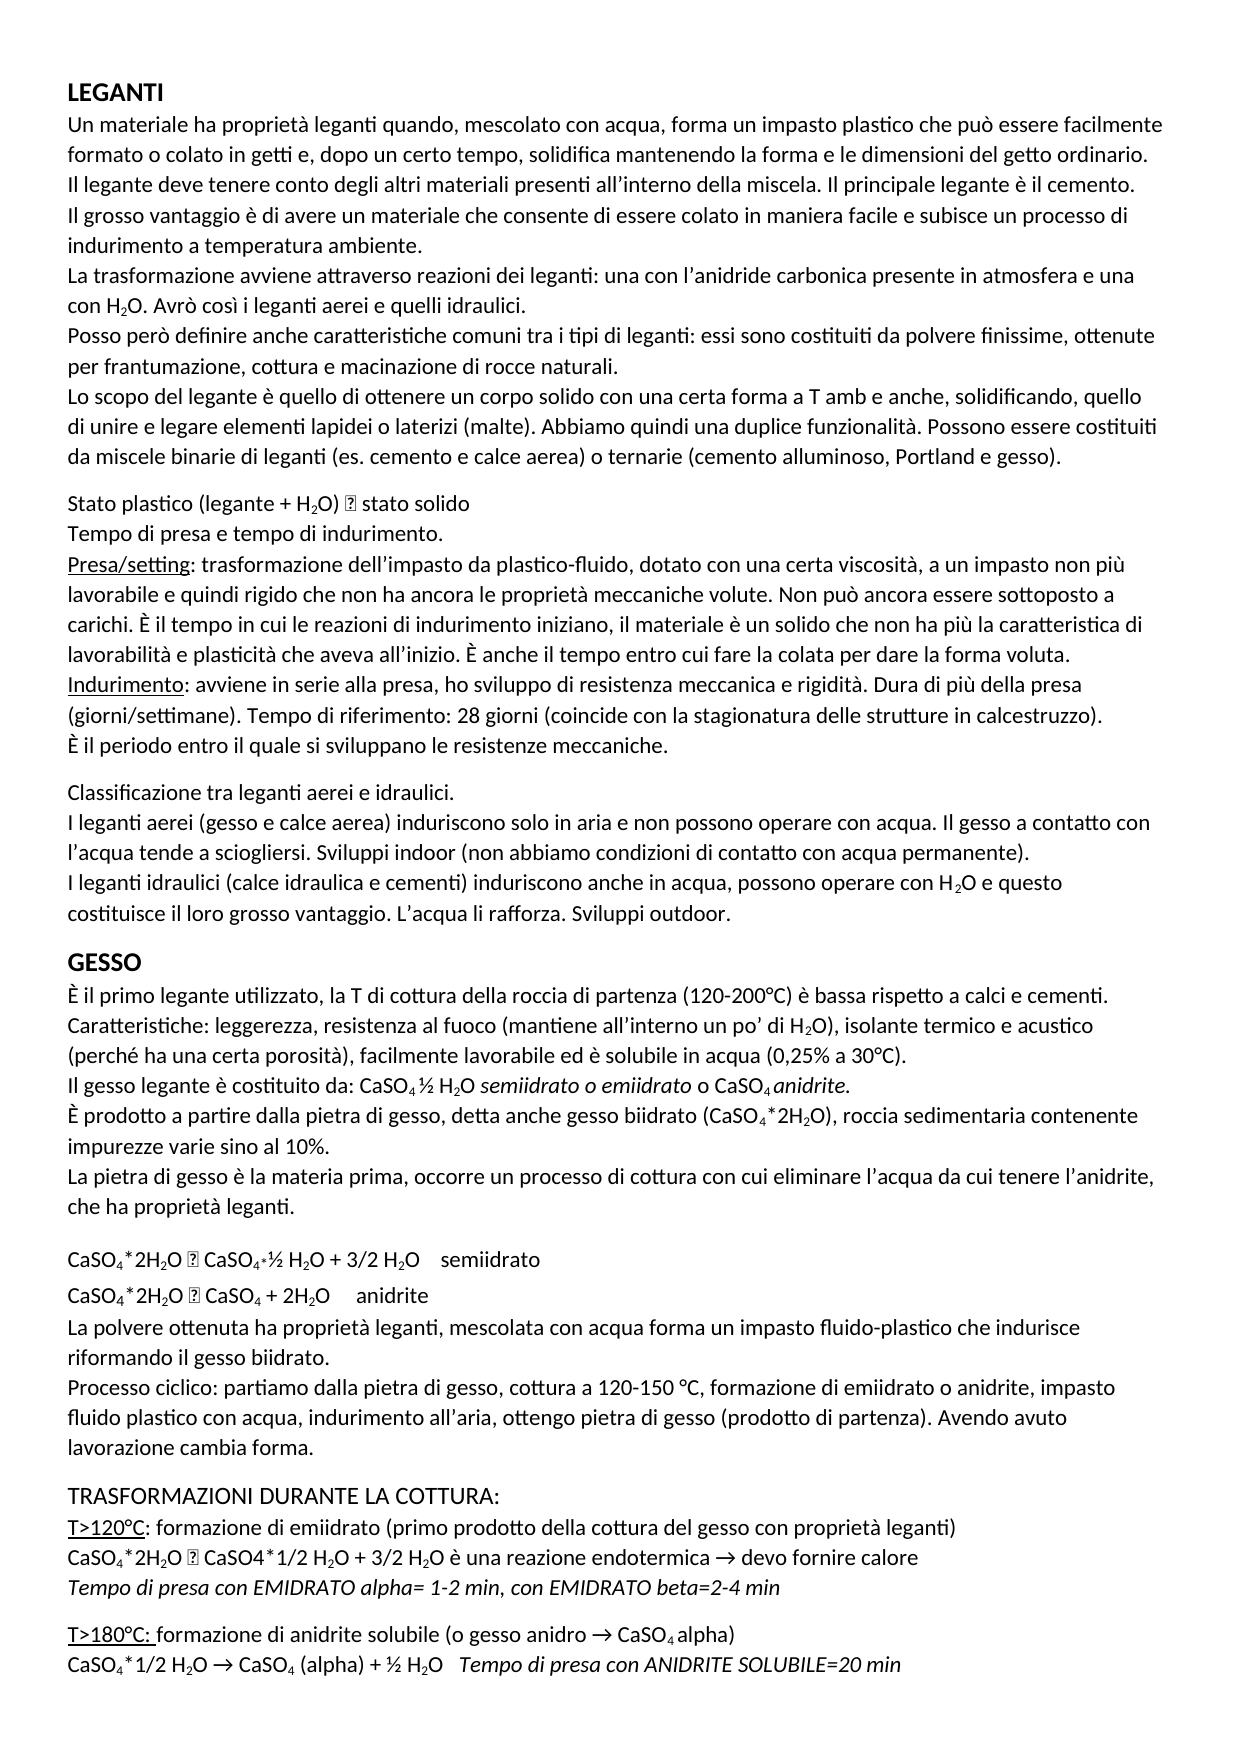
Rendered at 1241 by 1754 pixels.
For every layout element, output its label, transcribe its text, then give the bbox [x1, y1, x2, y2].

text GESSO È il primo legante utilizzato, la T di cottura della roccia di partenza (120-200°C) è bassa rispetto a calci e cementi. Caratteristiche: leggerezza, resistenza al fuoco (mantiene all’interno un po’ di H2O), isolante termico e acustico (perché ha una certa porosità), facilmente lavorabile ed è solubile in acqua (0,25% a 30°C). Il gesso legante è costituito da: CaSO4 ½ H2O semiidrato o emiidrato o CaSO4 anidrite. È prodotto a partire dalla pietra di gesso, detta anche gesso biidrato (CaSO4*2H2O), roccia sedimentaria contenente impurezze varie sino al 10%. La pietra di gesso è la materia prima, occorre un processo di cottura con cui eliminare l’acqua da cui tenere l’anidrite, che ha proprietà leganti. [67, 946, 1165, 1220]
text TRASFORMAZIONI DURANTE LA COTTURA: T>120°C: formazione di emiidrato (primo prodotto della cottura del gesso con proprietà leganti) CaSO4*2H2O  CaSO4*1/2 H2O + 3/2 H2O è una reazione endotermica → devo fornire calore Tempo di presa con EMIDRATO alpha= 1-2 min, con EMIDRATO beta=2-4 min [67, 1480, 1165, 1601]
text LEGANTI Un materiale ha proprietà leganti quando, mescolato con acqua, forma un impasto plastico che può essere facilmente formato o colato in getti e, dopo un certo tempo, solidifica mantenendo la forma e le dimensioni del getto ordinario. Il legante deve tenere conto degli altri materiali presenti all’interno della miscela. Il principale legante è il cemento. Il grosso vantaggio è di avere un materiale che consente di essere colato in maniera facile e subisce un processo di indurimento a temperatura ambiente. La trasformazione avviene attraverso reazioni dei leganti: una con l’anidride carbonica presente in atmosfera e una con H2O. Avrò così i leganti aerei e quelli idraulici. Posso però definire anche caratteristiche comuni tra i tipi di leganti: essi sono costituiti da polvere finissime, ottenute per frantumazione, cottura e macinazione di rocce naturali. Lo scopo del legante è quello di ottenere un corpo solido con una certa forma a T amb e anche, solidificando, quello di unire e legare elementi lapidei o laterizi (malte). Abbiamo quindi una duplice funzionalità. Possono essere costituiti da miscele binarie di leganti (es. cemento e calce aerea) o ternarie (cemento alluminoso, Portland e gesso). [67, 75, 1165, 471]
text T>180°C: formazione di anidrite solubile (o gesso anidro → CaSO4 alpha) CaSO4*1/2 H2O → CaSO4 (alpha) + ½ H2O Tempo di presa con ANIDRITE SOLUBILE=20 min [67, 1620, 1165, 1678]
text CaSO4*2H2O  CaSO4*½ H2O + 3/2 H2O semiidrato CaSO4*2H2O  CaSO4 + 2H2O anidrite La polvere ottenuta ha proprietà leganti, mescolata con acqua forma un impasto fluido-plastico che indurisce riformando il gesso biidrato. Processo ciclico: partiamo dalla pietra di gesso, cottura a 120-150 °C, formazione di emiidrato o anidrite, impasto fluido plastico con acqua, indurimento all’aria, ottengo pietra di gesso (prodotto di partenza). Avendo avuto lavorazione cambia forma. [67, 1239, 1165, 1461]
text Stato plastico (legante + H2O)  stato solido Tempo di presa e tempo di indurimento. Presa/setting: trasformazione dell’impasto da plastico-fluido, dotato con una certa viscosità, a un impasto non più lavorabile e quindi rigido che non ha ancora le proprietà meccaniche volute. Non può ancora essere sottoposto a carichi. È il tempo in cui le reazioni di indurimento iniziano, il materiale è un solido che non ha più la caratteristica di lavorabilità e plasticità che aveva all’inizio. È anche il tempo entro cui fare la colata per dare la forma voluta. Indurimento: avviene in serie alla presa, ho sviluppo di resistenza meccanica e rigidità. Dura di più della presa (giorni/settimane). Tempo di riferimento: 28 giorni (coincide con la stagionatura delle strutture in calcestruzzo). È il periodo entro il quale si sviluppano le resistenze meccaniche. [67, 489, 1165, 759]
text Classificazione tra leganti aerei e idraulici. I leganti aerei (gesso e calce aerea) induriscono solo in aria e non possono operare con acqua. Il gesso a contatto con l’acqua tende a sciogliersi. Sviluppi indoor (non abbiamo condizioni di contatto con acqua permanente). I leganti idraulici (calce idraulica e cementi) induriscono anche in acqua, possono operare con H2O e questo costituisce il loro grosso vantaggio. L’acqua li rafforza. Sviluppi outdoor. [67, 778, 1165, 927]
